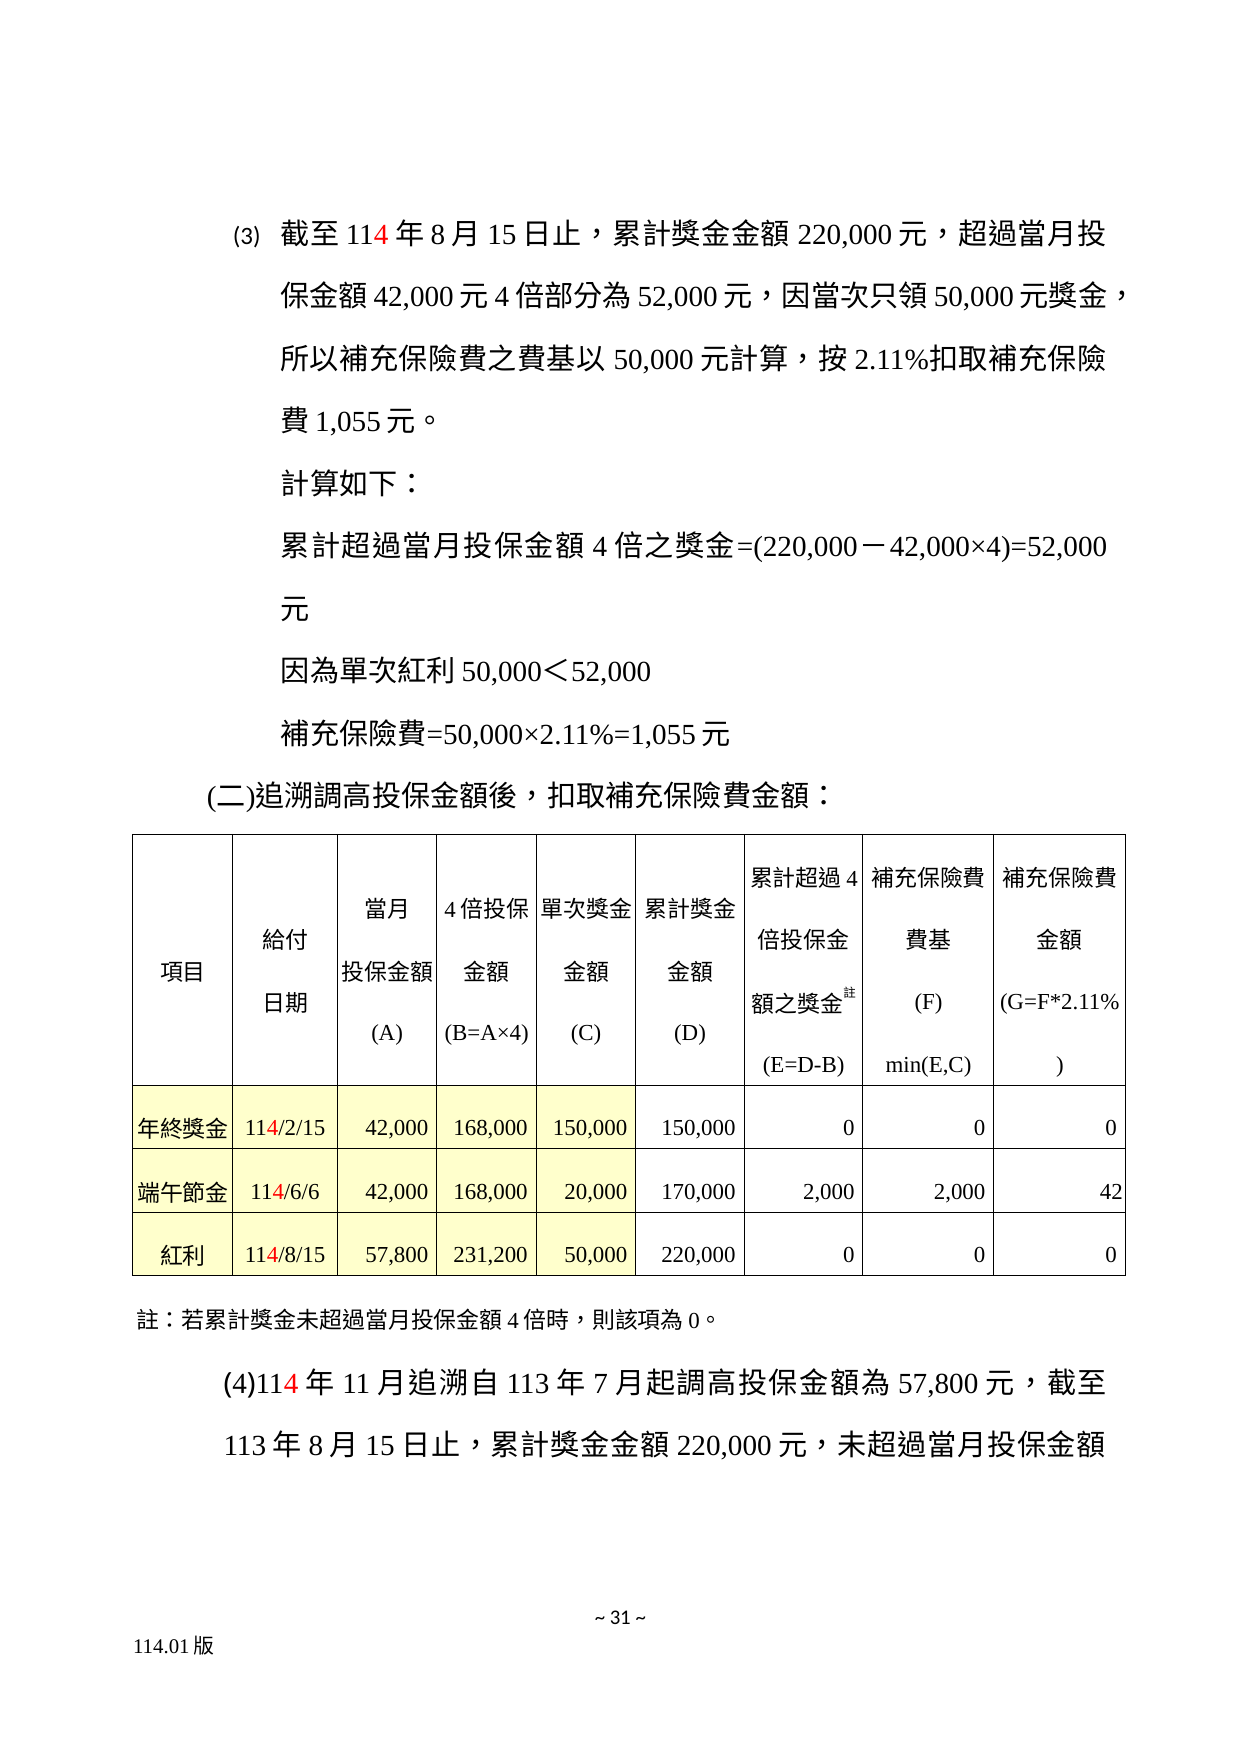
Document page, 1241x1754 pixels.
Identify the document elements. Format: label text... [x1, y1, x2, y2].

table_header 補充保險費金額(G=F*2.11%) [994, 835, 1125, 1085]
table_header 累計獎金 金額 (D) [636, 835, 744, 1085]
table_cell 0 [745, 1213, 862, 1275]
text 因為單次紅利50,000＜52,000 [281, 627, 1107, 690]
table_header 累計超過4倍投保金額之獎金註(E=D-B) [745, 835, 862, 1085]
table_cell 114/2/15 [233, 1086, 337, 1148]
table_header 補充保險費費基 (F) min(E,C) [863, 835, 993, 1085]
table_cell 0 [994, 1213, 1125, 1275]
table_cell 2,000 [745, 1149, 862, 1212]
table_cell 註：若累計獎金未超過當月投保金額4倍時，則該項為0。 [133, 1276, 1125, 1339]
table_cell 年終獎金 [133, 1086, 232, 1148]
text (4)114年11月追溯自113年7月起調高投保金額為57,800元，截至113年8月15日止，累計獎金金額220,000元，未超過當月投保金額 [223, 1339, 1107, 1464]
table_cell 220,000 [636, 1213, 744, 1275]
table_cell 2,000 [863, 1149, 993, 1212]
table_cell 150,000 [636, 1086, 744, 1148]
list 截至114年8月15日止，累計獎金金額220,000元，超過當月投保金額42,000元4倍部分為52,000元，因當次只領50,000元獎金，所以補充保險費之費基以50,000元計算，按2.11%扣取補充保險費1,055元。 [233, 190, 1107, 440]
table_header 4倍投保金額 (B=A×4) [437, 835, 536, 1085]
table_header 單次獎金 金額 (C) [537, 835, 635, 1085]
table_header 給付 日期 [233, 835, 337, 1085]
table_cell 42,000 [338, 1149, 436, 1212]
table_cell 150,000 [537, 1086, 635, 1148]
table_cell 42 [994, 1149, 1125, 1212]
table_header 當月 投保金額 (A) [338, 835, 436, 1085]
text 累計超過當月投保金額4倍之獎金=(220,000－42,000×4)=52,000元 [281, 502, 1107, 627]
table_cell 57,800 [338, 1213, 436, 1275]
table_cell 端午節金 [133, 1149, 232, 1212]
table_cell 紅利 [133, 1213, 232, 1275]
table_cell 0 [994, 1086, 1125, 1148]
table_cell 170,000 [636, 1149, 744, 1212]
table_cell 114/8/15 [233, 1213, 337, 1275]
text (二)追溯調高投保金額後，扣取補充保險費金額： [207, 752, 1107, 815]
table_cell 168,000 [437, 1149, 536, 1212]
table_cell 50,000 [537, 1213, 635, 1275]
table_header 項目 [133, 835, 232, 1085]
table_cell 168,000 [437, 1086, 536, 1148]
text 計算如下： [281, 440, 1107, 502]
table_cell 231,200 [437, 1213, 536, 1275]
table_cell 114/6/6 [233, 1149, 337, 1212]
table_cell 0 [863, 1213, 993, 1275]
table_cell 42,000 [338, 1086, 436, 1148]
table_cell 0 [745, 1086, 862, 1148]
table_cell 0 [863, 1086, 993, 1148]
table_cell 20,000 [537, 1149, 635, 1212]
text 補充保險費=50,000×2.11%=1,055元 [281, 690, 1107, 752]
